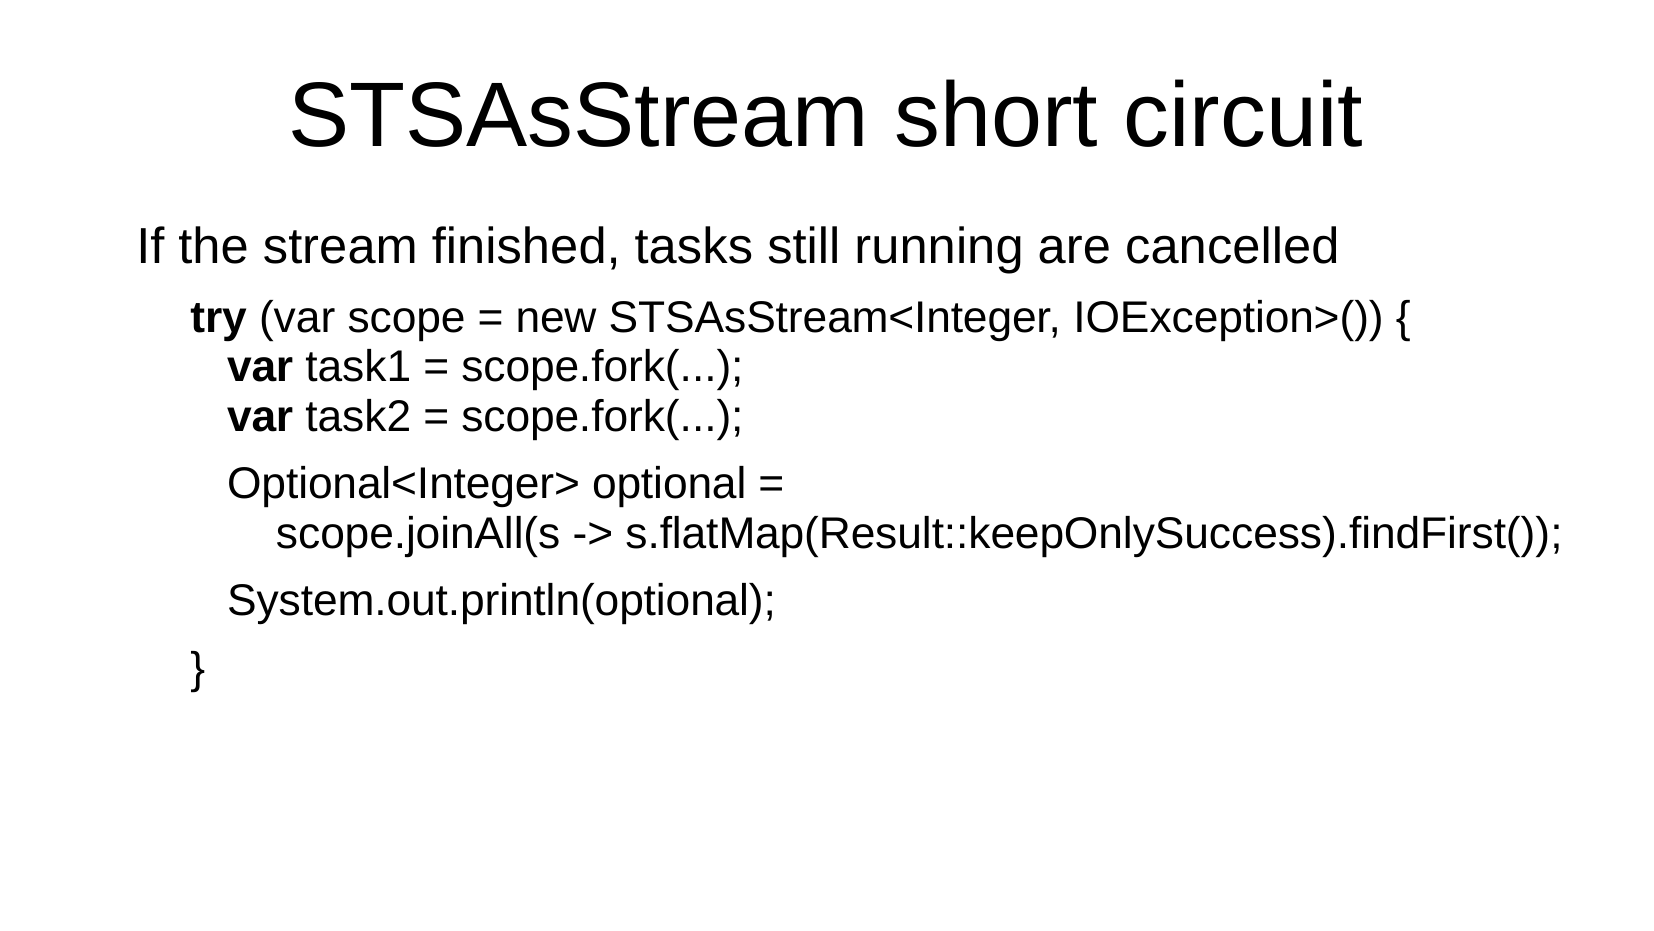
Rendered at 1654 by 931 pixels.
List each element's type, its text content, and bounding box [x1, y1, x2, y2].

title STSAsStream short circuit [82, 37, 1571, 193]
list If the stream finished, tasks still running are cancelled try (var scope = new STSAsStream<Integer, IOException>()) { var task1 = scope.fork(...); var task2 = scope.fork(...); Optional<Integer> optional = scope.joinAll(s -> s.flatMap(Result::keepOnlySuccess).findFirst()); System.out.println(optional); } [82, 217, 1571, 796]
